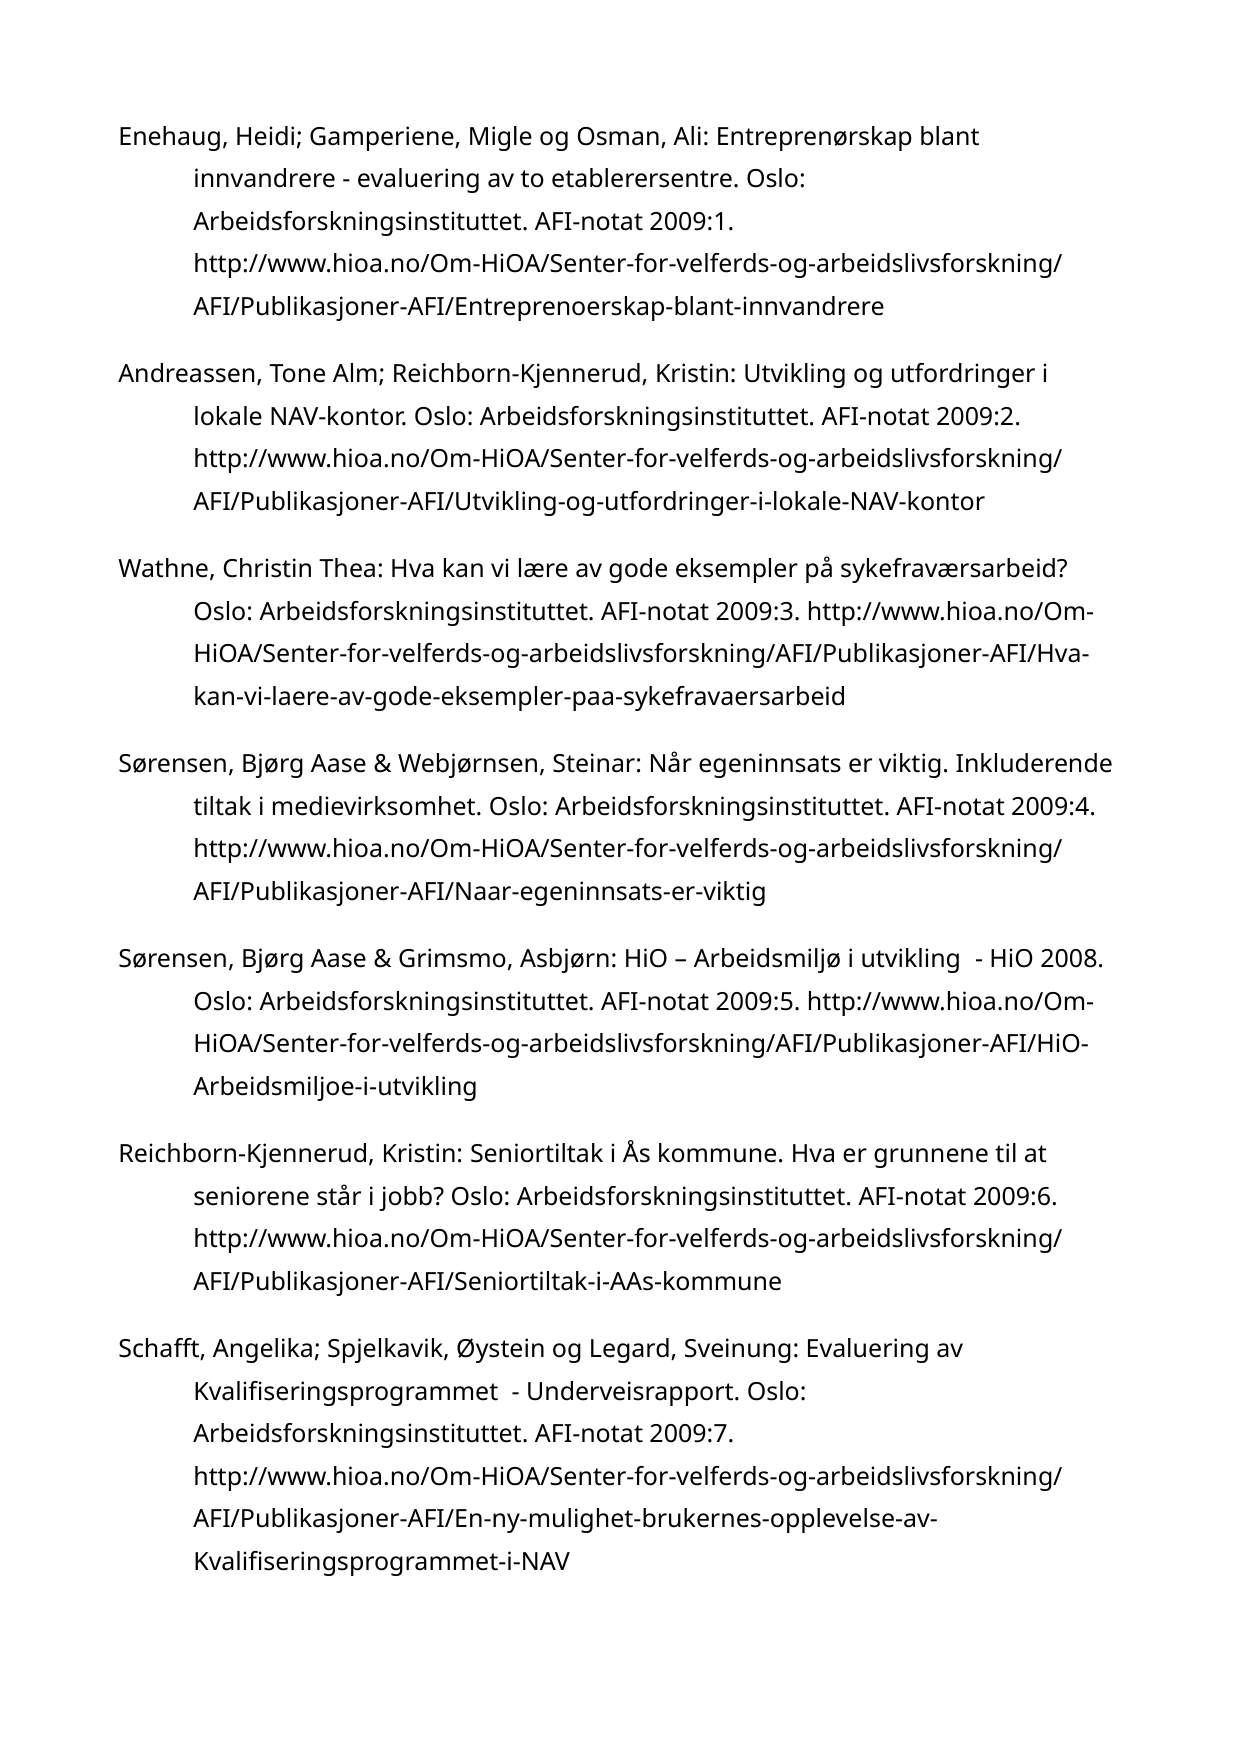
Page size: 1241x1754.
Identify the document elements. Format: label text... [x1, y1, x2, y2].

list Schafft, Angelika; Spjelkavik, Øystein og Legard, Sveinung: Evaluering av Kvalifiseringsprogrammet - Underveisrapport. Oslo: Arbeidsforskningsinstituttet. AFI-notat 2009:7. http://www.hioa.no/Om-HiOA/Senter-for-velferds-og-arbeidslivsforskning/AFI/Publikasjoner-AFI/En-ny-mulighet-brukernes-opplevelse-av-Kvalifiseringsprogrammet-i-NAV [118, 1331, 1122, 1577]
list Andreassen, Tone Alm; Reichborn-Kjennerud, Kristin: Utvikling og utfordringer i lokale NAV-kontor. Oslo: Arbeidsforskningsinstituttet. AFI-notat 2009:2. http://www.hioa.no/Om-HiOA/Senter-for-velferds-og-arbeidslivsforskning/AFI/Publikasjoner-AFI/Utvikling-og-utfordringer-i-lokale-NAV-kontor [118, 356, 1122, 517]
list Sørensen, Bjørg Aase & Webjørnsen, Steinar: Når egeninnsats er viktig. Inkluderende tiltak i medievirksomhet. Oslo: Arbeidsforskningsinstituttet. AFI-notat 2009:4. http://www.hioa.no/Om-HiOA/Senter-for-velferds-og-arbeidslivsforskning/AFI/Publikasjoner-AFI/Naar-egeninnsats-er-viktig [118, 746, 1122, 907]
list Enehaug, Heidi; Gamperiene, Migle og Osman, Ali: Entreprenørskap blant innvandrere - evaluering av to etablerersentre. Oslo: Arbeidsforskningsinstituttet. AFI-notat 2009:1. http://www.hioa.no/Om-HiOA/Senter-for-velferds-og-arbeidslivsforskning/AFI/Publikasjoner-AFI/Entreprenoerskap-blant-innvandrere [118, 118, 1122, 322]
list Wathne, Christin Thea: Hva kan vi lære av gode eksempler på sykefraværsarbeid? Oslo: Arbeidsforskningsinstituttet. AFI-notat 2009:3. http://www.hioa.no/Om-HiOA/Senter-for-velferds-og-arbeidslivsforskning/AFI/Publikasjoner-AFI/Hva-kan-vi-laere-av-gode-eksempler-paa-sykefravaersarbeid [118, 551, 1122, 712]
list Sørensen, Bjørg Aase & Grimsmo, Asbjørn: HiO – Arbeidsmiljø i utvikling - HiO 2008. Oslo: Arbeidsforskningsinstituttet. AFI-notat 2009:5. http://www.hioa.no/Om-HiOA/Senter-for-velferds-og-arbeidslivsforskning/AFI/Publikasjoner-AFI/HiO-Arbeidsmiljoe-i-utvikling [118, 941, 1122, 1102]
list Reichborn-Kjennerud, Kristin: Seniortiltak i Ås kommune. Hva er grunnene til at seniorene står i jobb? Oslo: Arbeidsforskningsinstituttet. AFI-notat 2009:6. http://www.hioa.no/Om-HiOA/Senter-for-velferds-og-arbeidslivsforskning/AFI/Publikasjoner-AFI/Seniortiltak-i-AAs-kommune [118, 1136, 1122, 1297]
